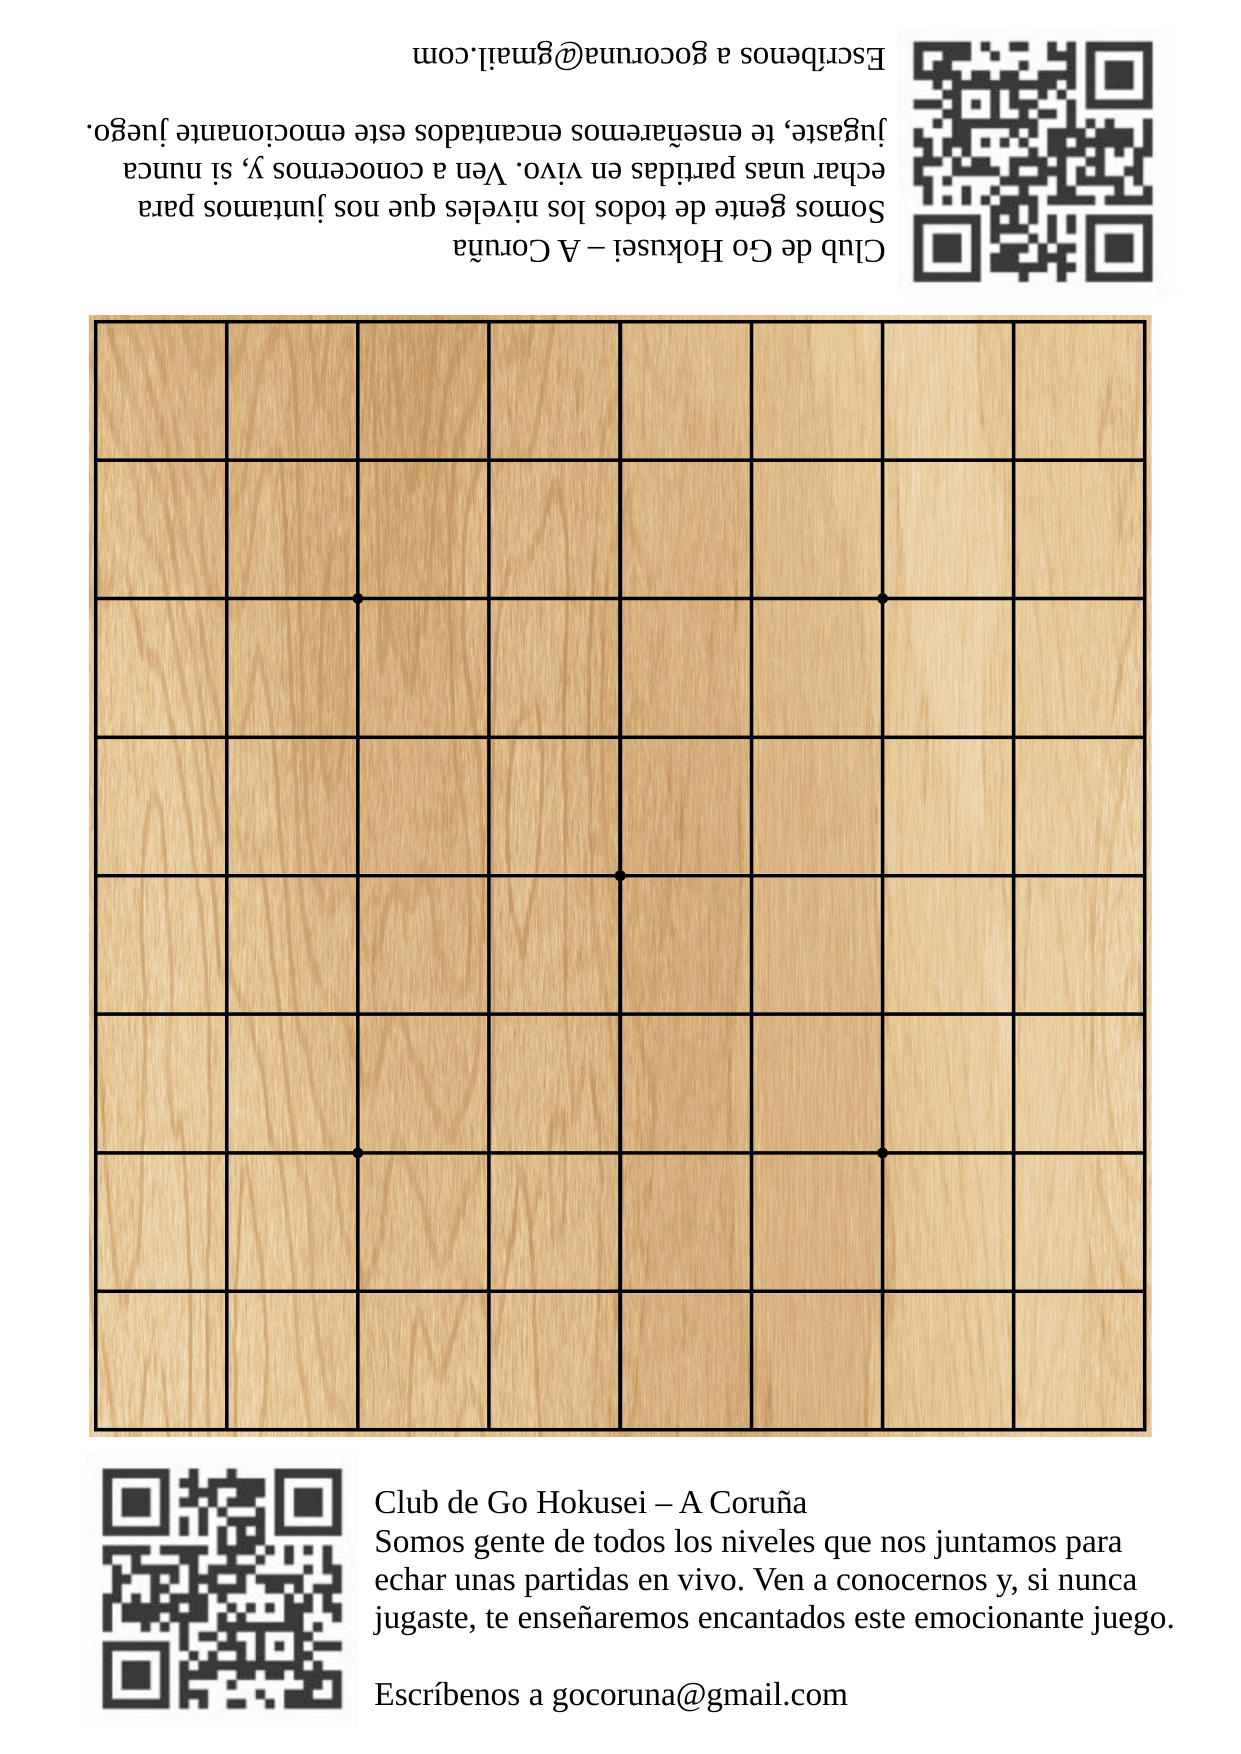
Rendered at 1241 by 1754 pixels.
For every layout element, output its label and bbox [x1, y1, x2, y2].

picture [898, 26, 1168, 297]
picture [86, 1453, 358, 1725]
picture [88, 315, 1152, 1437]
